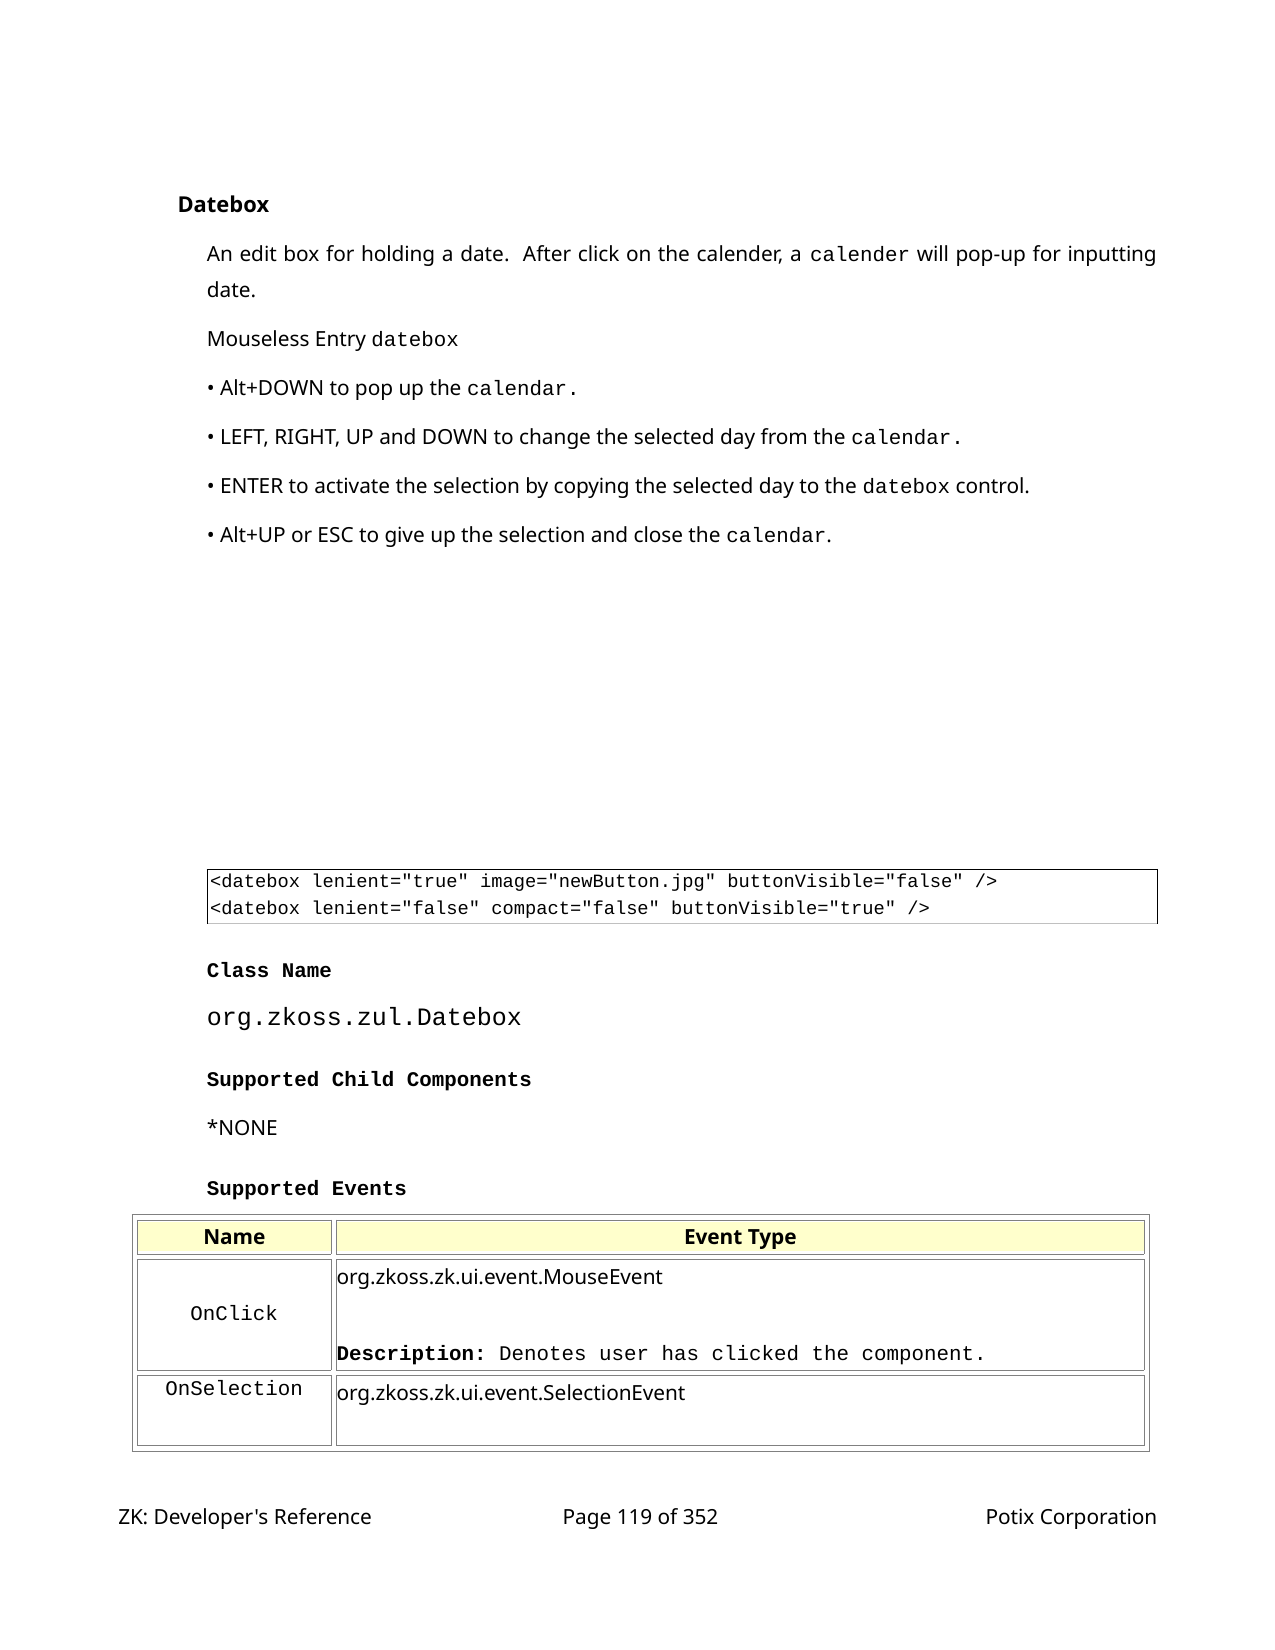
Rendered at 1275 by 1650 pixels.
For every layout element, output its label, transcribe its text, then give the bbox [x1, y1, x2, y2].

subtitle Supported Events [207, 1178, 1157, 1202]
subtitle Datebox [177, 189, 1157, 219]
text • ENTER to activate the selection by copying the selected day to the datebox control. [207, 471, 1157, 500]
table_cell OnSelection [134, 1370, 333, 1445]
text *NONE [207, 1113, 1157, 1142]
subtitle Class Name [207, 960, 1157, 984]
table_header Name [134, 1215, 333, 1254]
table_header Event Type [334, 1215, 1147, 1254]
text • LEFT, RIGHT, UP and DOWN to change the selected day from the calendar. [207, 422, 1157, 451]
table_cell OnClick [134, 1254, 333, 1370]
text <datebox lenient="false" compact="false" buttonVisible="true" /> [208, 896, 1157, 923]
table_cell org.zkoss.zk.ui.event.SelectionEvent [334, 1370, 1147, 1445]
text • Alt+UP or ESC to give up the selection and close the calendar. [207, 521, 1157, 549]
subtitle Supported Child Components [207, 1069, 1157, 1093]
text Mouseless Entry datebox [207, 324, 1157, 352]
text <datebox lenient="true" image="newButton.jpg" buttonVisible="false" /> [208, 870, 1157, 893]
text An edit box for holding a date. After click on the calender, a calender will pop-up for inputting date. [207, 239, 1157, 303]
text • Alt+DOWN to pop up the calendar. [207, 373, 1157, 402]
text org.zkoss.zul.Datebox [207, 1004, 1157, 1032]
table_cell org.zkoss.zk.ui.event.MouseEvent Description: Denotes user has clicked the component. [334, 1254, 1147, 1370]
